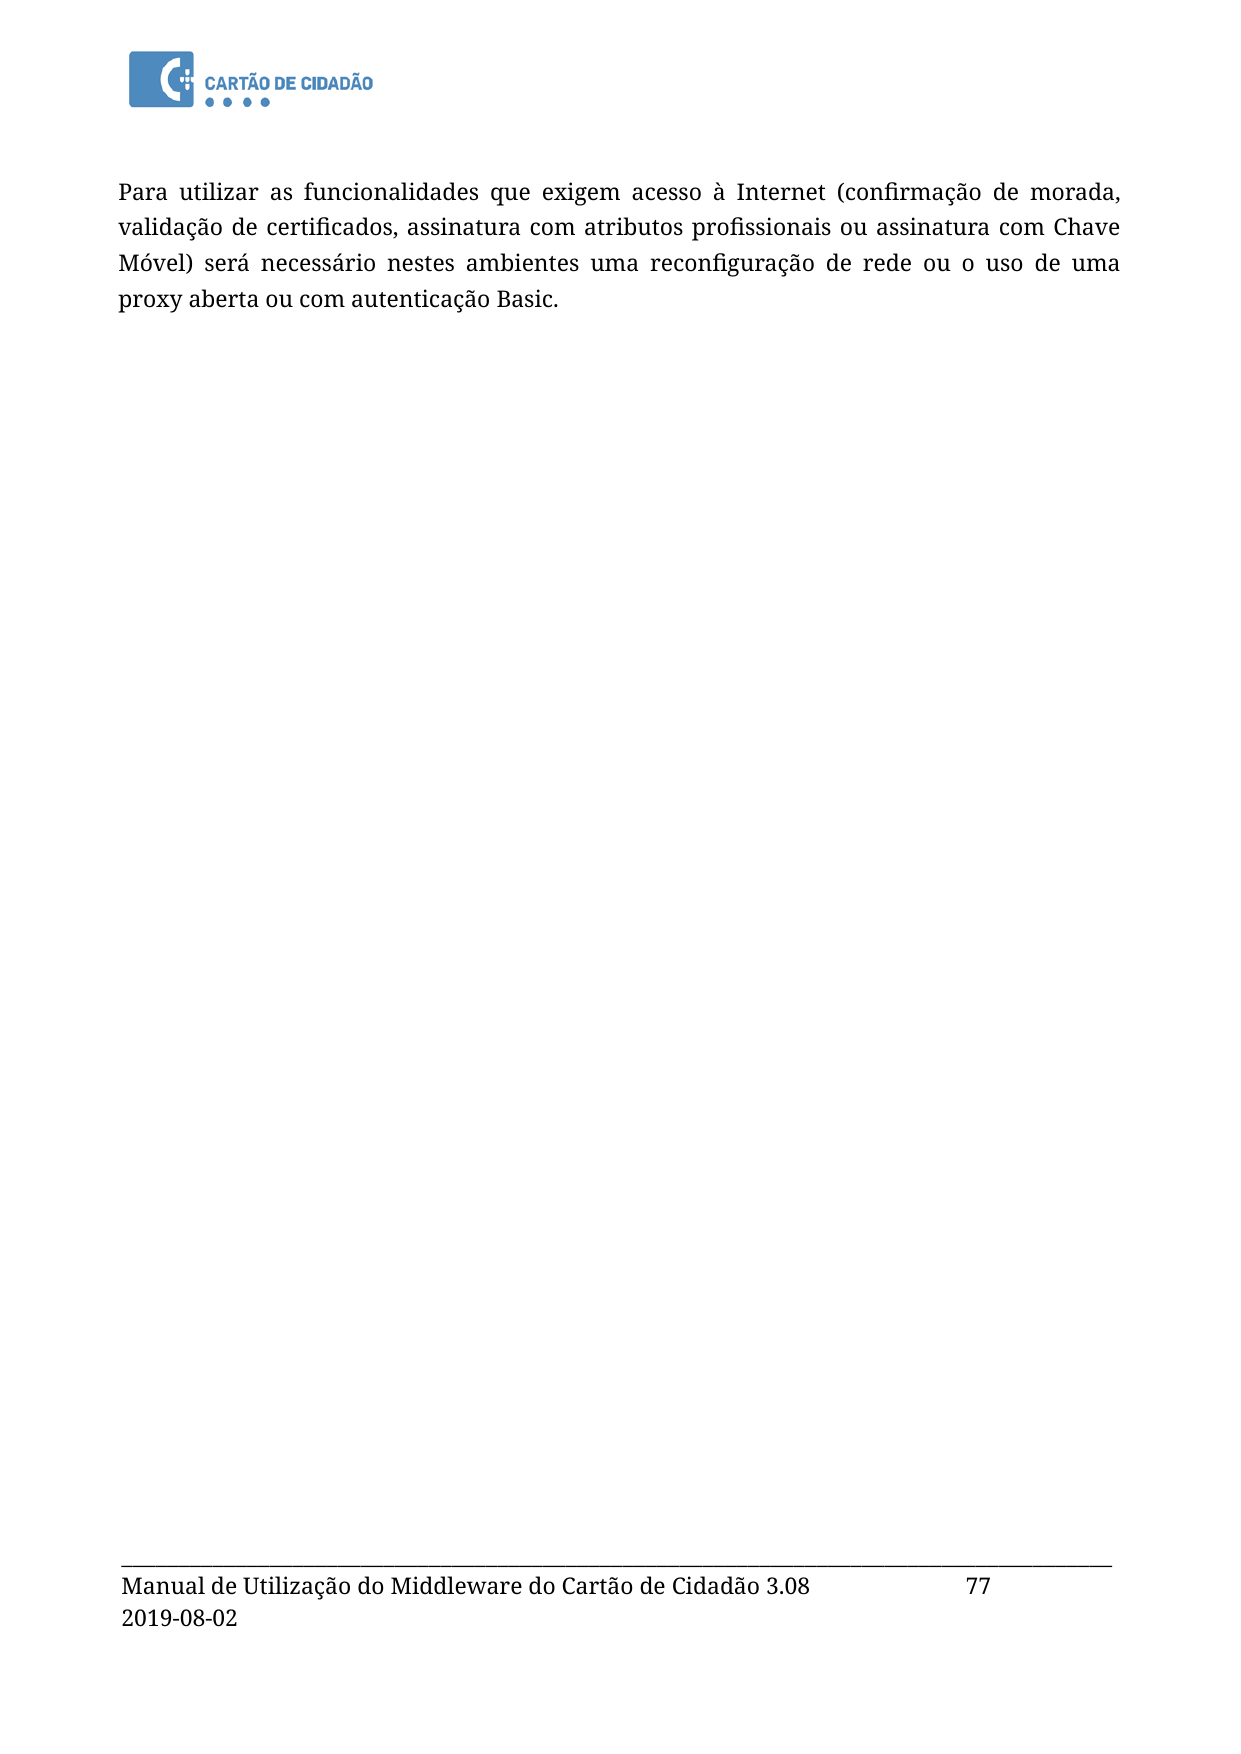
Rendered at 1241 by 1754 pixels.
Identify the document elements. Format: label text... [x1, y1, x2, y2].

picture [127, 45, 420, 115]
text Para utilizar as funcionalidades que exigem acesso à Internet (confirmação de morada, validação de certificados, assinatura com atributos profissionais ou assinatura com Chave Móvel) será necessário nestes ambientes uma reconfiguração de rede ou o uso de uma proxy aberta ou com autenticação Basic. [118, 175, 1122, 314]
